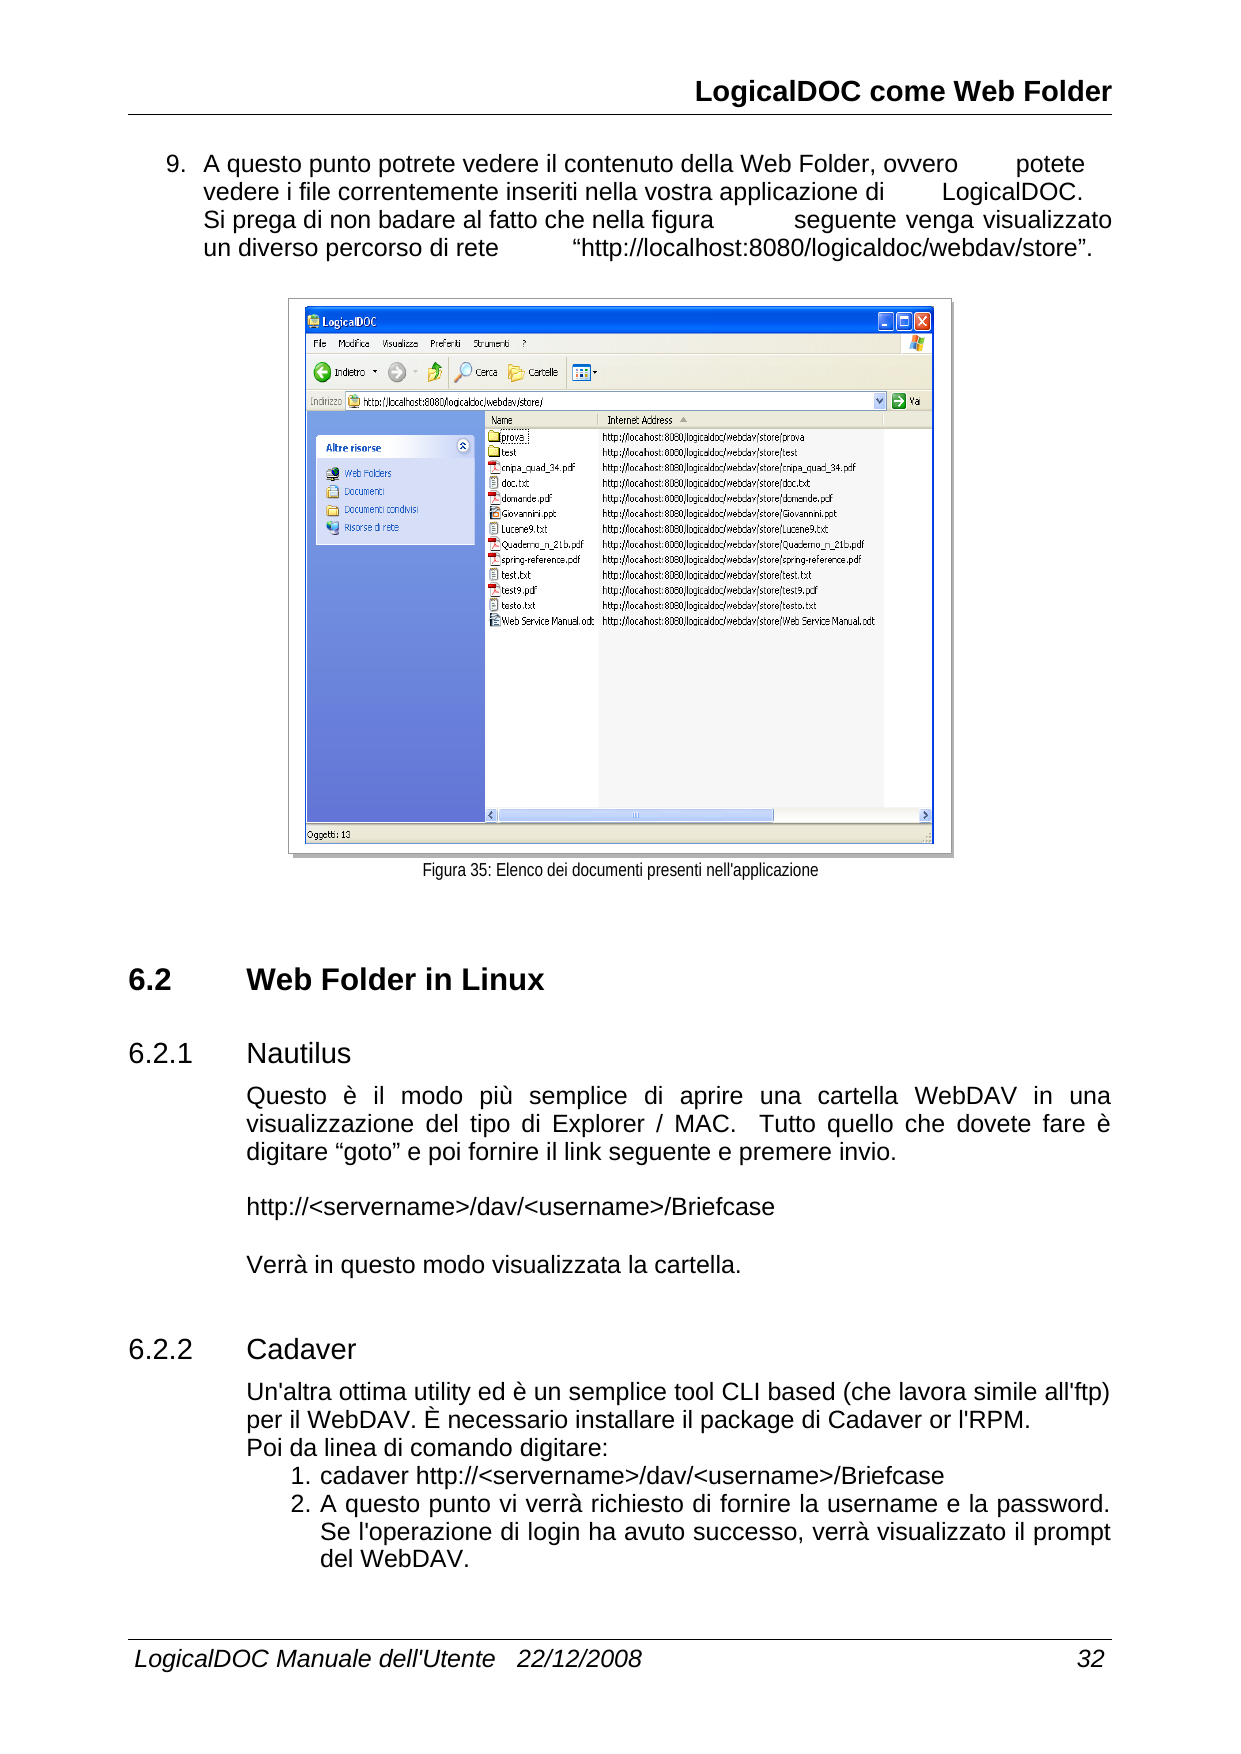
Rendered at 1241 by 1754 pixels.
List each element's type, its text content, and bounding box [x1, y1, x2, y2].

subtitle Cadaver [128, 1333, 1112, 1365]
text Questo è il modo più semplice di aprire una cartella WebDAV in una visualizzazione del tipo di Explorer / MAC. Tutto quello che dovete fare è digitare “goto” e poi fornire il link seguente e premere invio. [246, 1082, 1112, 1165]
subtitle Nautilus [128, 1037, 1112, 1069]
text http://<servername>/dav/<username>/Briefcase [246, 1193, 1112, 1221]
text Figura 35: Elenco dei documenti presenti nell'applicazione [288, 854, 952, 881]
text Verrà in questo modo visualizzata la cartella. [246, 1251, 1112, 1278]
text Un'altra ottima utility ed è un semplice tool CLI based (che lavora simile all'ftp) per il WebDAV. È necessario installare il package di Cadaver or l'RPM. [246, 1378, 1112, 1434]
list A questo punto vi verrà richiesto di fornire la username e la password. Se l'operazione di login ha avuto successo, verrà visualizzato il prompt del WebDAV. [290, 1489, 1112, 1573]
list A questo punto potrete vedere il contenuto della Web Folder, ovvero potete vedere i file correntemente inseriti nella vostra applicazione di LogicalDOC. Si prega di non badare al fatto che nella figura seguente venga visualizzato un diverso percorso di rete “http://localhost:8080/logicaldoc/webdav/store”. [166, 150, 1112, 262]
subtitle Web Folder in Linux [128, 962, 1112, 997]
list cadaver http://<servername>/dav/<username>/Briefcase [290, 1462, 1112, 1489]
picture [305, 306, 934, 844]
text Poi da linea di comando digitare: [246, 1434, 1112, 1462]
